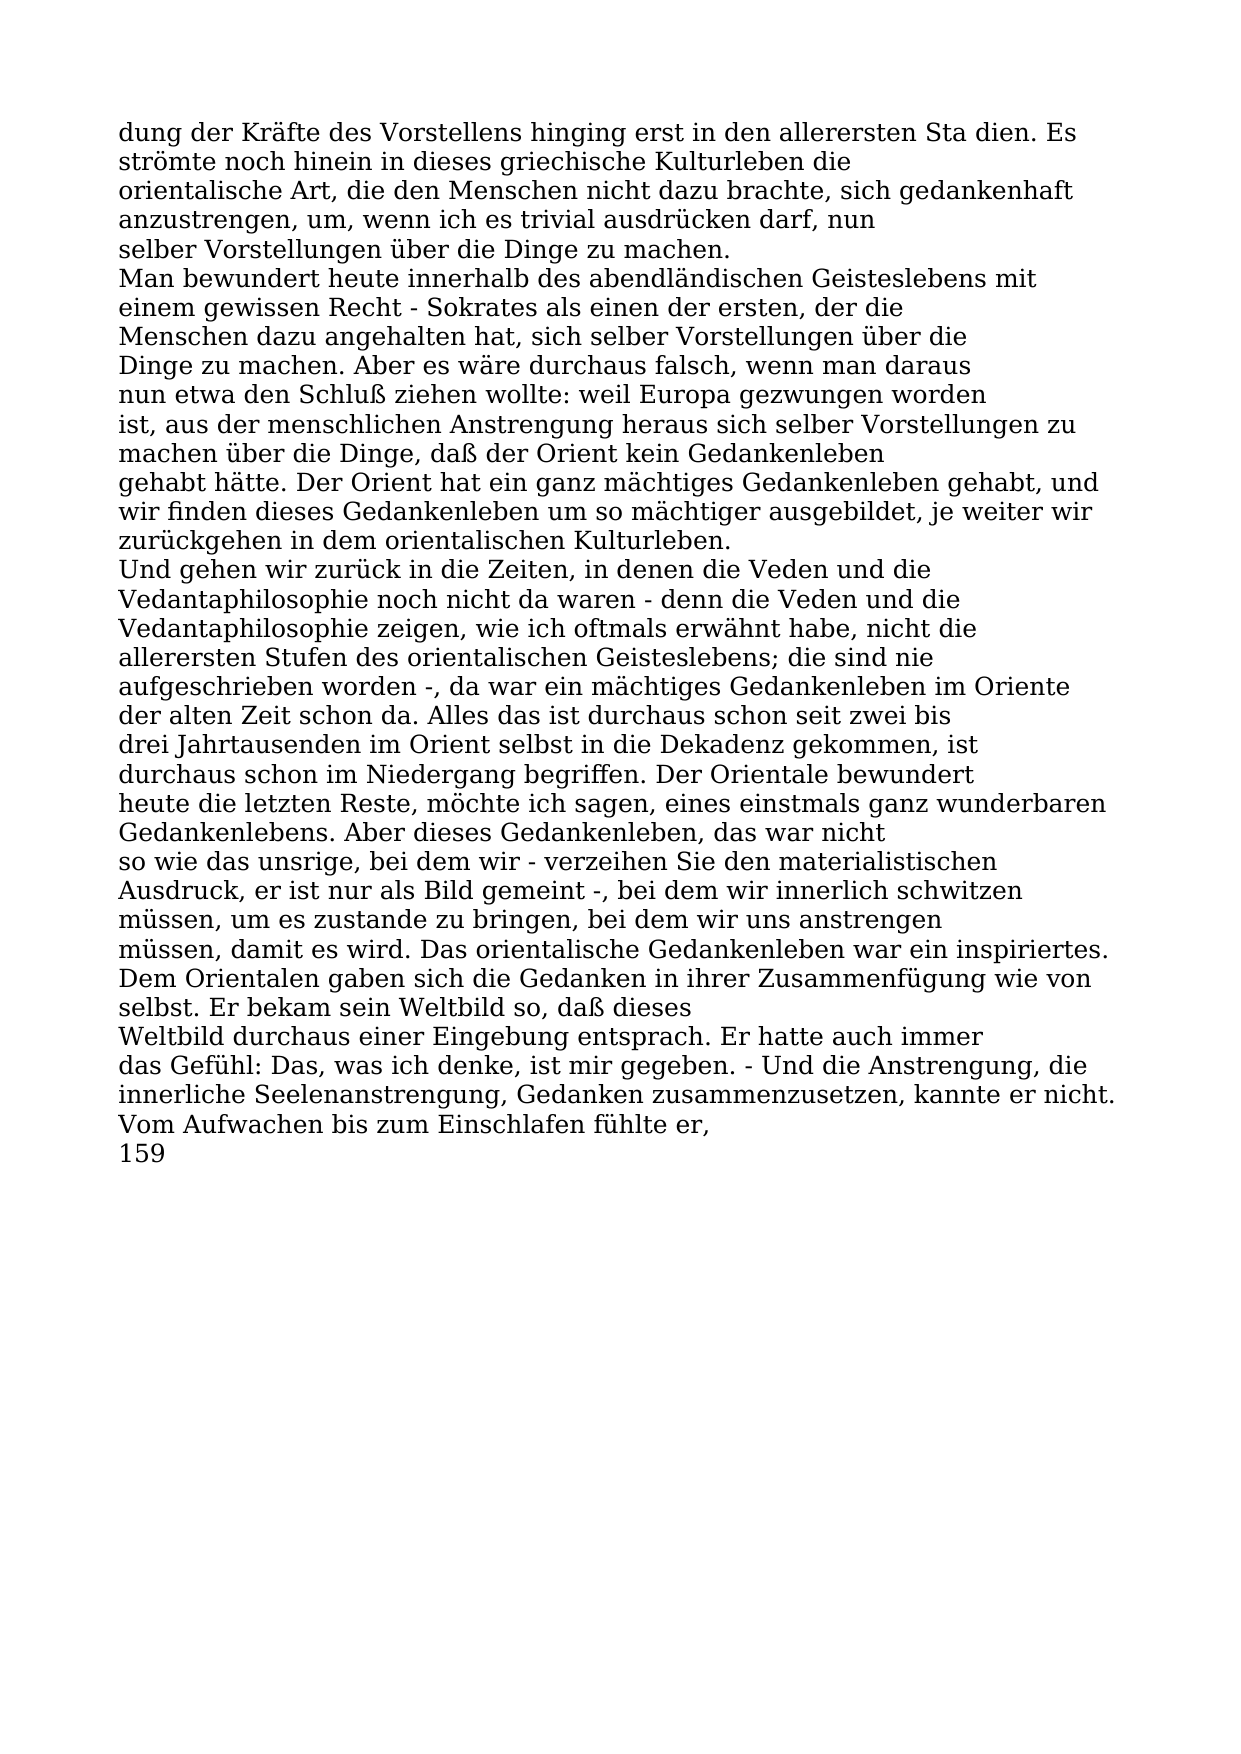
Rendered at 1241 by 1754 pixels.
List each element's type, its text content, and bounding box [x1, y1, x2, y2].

text gehabt hätte. Der Orient hat ein ganz mächtiges Gedankenleben gehabt, und wir finden dieses Gedankenleben um so mächtiger ausgebildet, je weiter wir zurückgehen in dem orientalischen Kulturleben. [118, 468, 1122, 556]
text nun etwa den Schluß ziehen wollte: weil Europa gezwungen worden [118, 381, 1122, 410]
text durchaus schon im Niedergang begriffen. Der Orientale bewundert [118, 760, 1122, 789]
text allerersten Stufen des orientalischen Geisteslebens; die sind nie aufgeschrieben worden -, da war ein mächtiges Gedankenleben im Oriente [118, 643, 1122, 701]
text ist, aus der menschlichen Anstrengung heraus sich selber Vorstellungen zu machen über die Dinge, daß der Orient kein Gedankenleben [118, 410, 1122, 468]
text Und gehen wir zurück in die Zeiten, in denen die Veden und die [118, 556, 1122, 585]
text heute die letzten Reste, möchte ich sagen, eines einstmals ganz wunderbaren Gedankenlebens. Aber dieses Gedankenleben, das war nicht [118, 789, 1122, 847]
text orientalische Art, die den Menschen nicht dazu brachte, sich gedankenhaft anzustrengen, um, wenn ich es trivial ausdrücken darf, nun [118, 176, 1122, 235]
text Vedantaphilosophie zeigen, wie ich oftmals erwähnt habe, nicht die [118, 614, 1122, 643]
text Man bewundert heute innerhalb des abendländischen Geisteslebens mit einem gewissen Recht - Sokrates als einen der ersten, der die [118, 264, 1122, 322]
text Menschen dazu angehalten hat, sich selber Vorstellungen über die [118, 322, 1122, 351]
text so wie das unsrige, bei dem wir - verzeihen Sie den materialistischen [118, 847, 1122, 876]
text das Gefühl: Das, was ich denke, ist mir gegeben. - Und die Anstrengung, die innerliche Seelenanstrengung, Gedanken zusammenzusetzen, kannte er nicht. Vom Aufwachen bis zum Einschlafen fühlte er, [118, 1051, 1122, 1139]
text Vedantaphilosophie noch nicht da waren - denn die Veden und die [118, 585, 1122, 614]
text dung der Kräfte des Vorstellens hinging erst in den allerersten Sta dien. Es strömte noch hinein in dieses griechische Kulturleben die [118, 118, 1122, 176]
text Ausdruck, er ist nur als Bild gemeint -, bei dem wir innerlich schwitzen müssen, um es zustande zu bringen, bei dem wir uns anstrengen [118, 876, 1122, 935]
text Weltbild durchaus einer Eingebung entsprach. Er hatte auch immer [118, 1022, 1122, 1051]
text Dinge zu machen. Aber es wäre durchaus falsch, wenn man daraus [118, 351, 1122, 381]
text 159 [118, 1139, 1122, 1168]
text müssen, damit es wird. Das orientalische Gedankenleben war ein inspiriertes. Dem Orientalen gaben sich die Gedanken in ihrer Zusammenfügung wie von selbst. Er bekam sein Weltbild so, daß dieses [118, 935, 1122, 1022]
text der alten Zeit schon da. Alles das ist durchaus schon seit zwei bis [118, 701, 1122, 731]
text drei Jahrtausenden im Orient selbst in die Dekadenz gekommen, ist [118, 731, 1122, 760]
text selber Vorstellungen über die Dinge zu machen. [118, 235, 1122, 264]
